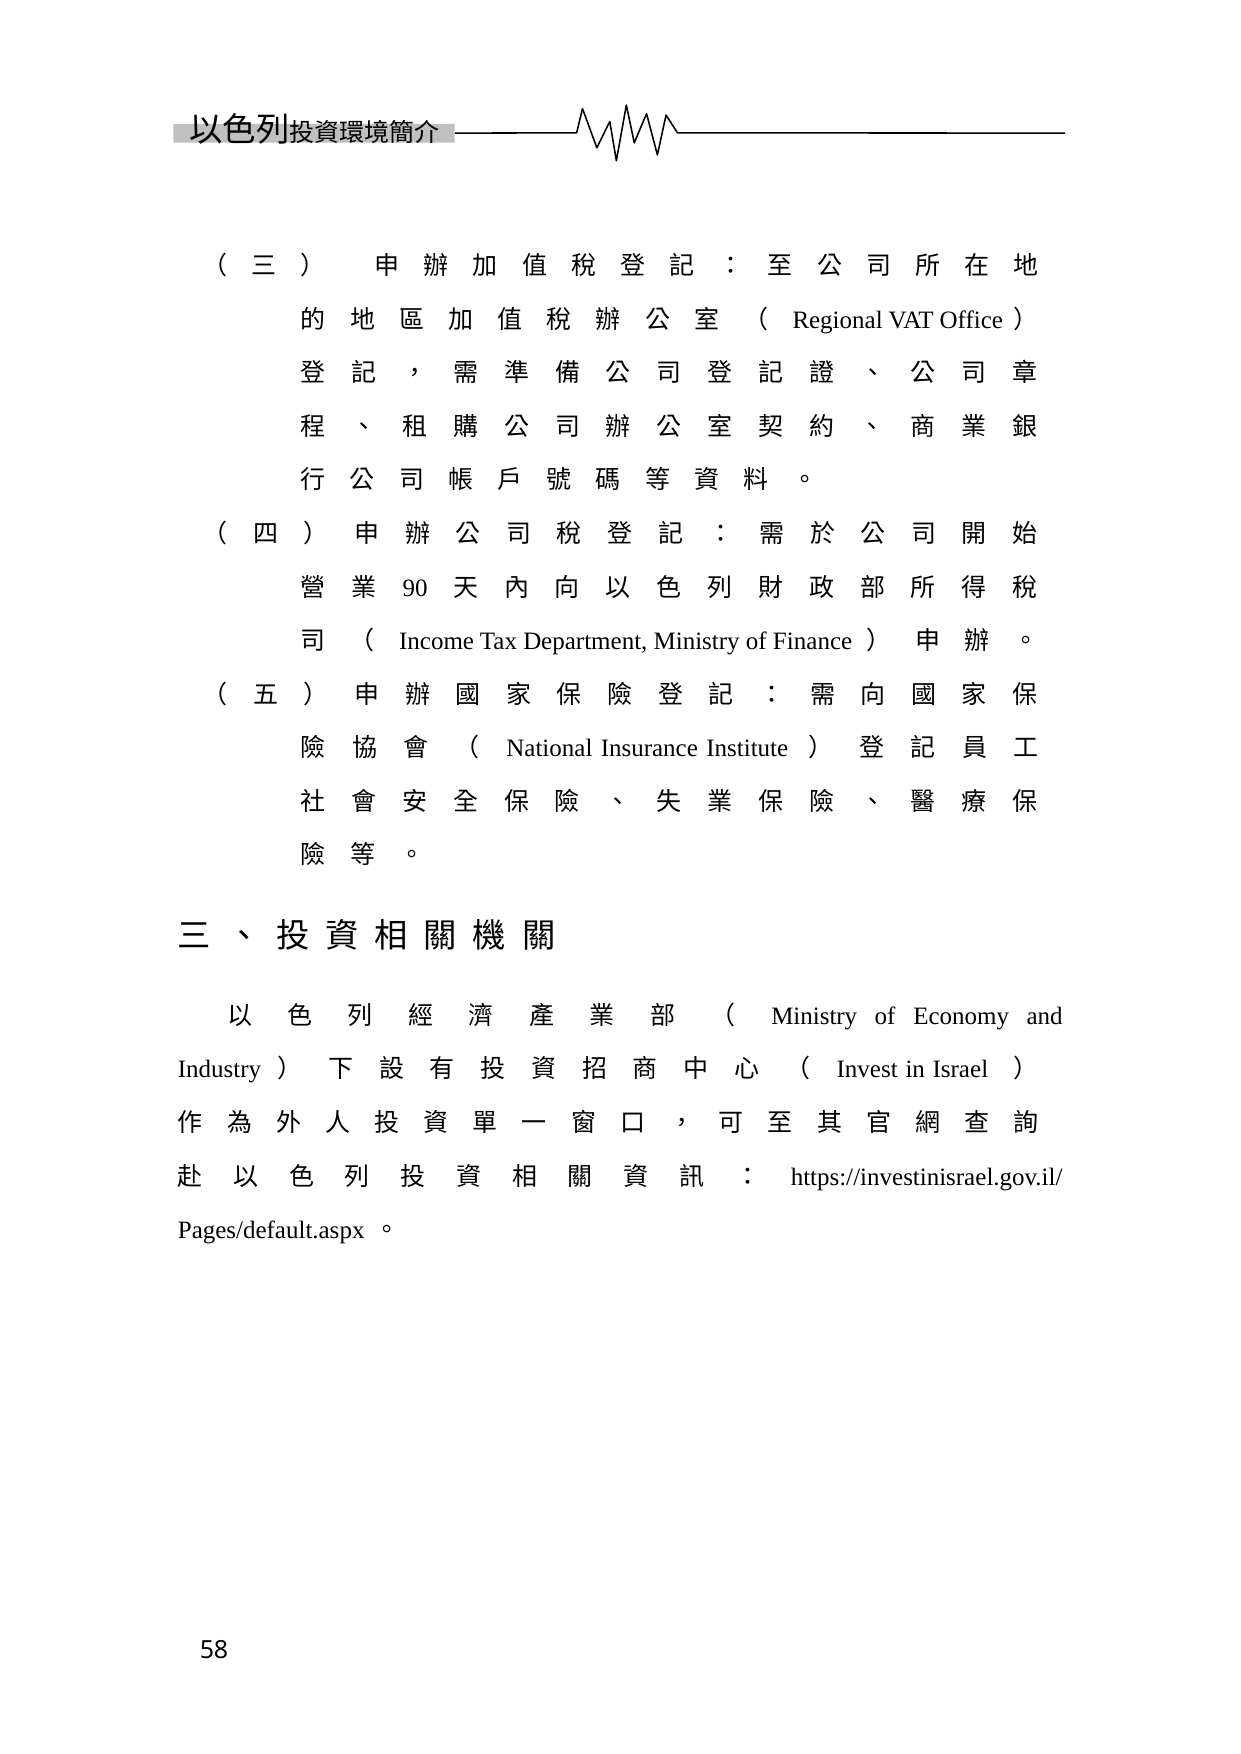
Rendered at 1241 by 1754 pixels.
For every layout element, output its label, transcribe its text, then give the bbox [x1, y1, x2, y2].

text （四）申辦公司稅登記：需於公司開始營業90天內向以色列財政部所得稅司（Income Tax Department, Ministry of Finance）申辦。 [202, 505, 1063, 666]
text 三、投資相關機關 [178, 906, 1063, 960]
text （三） 申辦加值稅登記：至公司所在地的地區加值稅辦公室（Regional VAT Office）登記，需準備公司登記證、公司章程、租購公司辦公室契約、商業銀行公司帳戶號碼等資料。 [202, 237, 1063, 505]
text （五）申辦國家保險登記：需向國家保險協會（National Insurance Institute）登記員工社會安全保險、失業保險、醫療保險等。 [202, 666, 1063, 880]
text 以色列經濟產業部（Ministry of Economy and Industry）下設有投資招商中心（Invest in Israel）作為外人投資單一窗口，可至其官網查詢赴以色列投資相關資訊：https://investinisrael.gov.il/Pages/default.aspx。 [178, 987, 1063, 1254]
